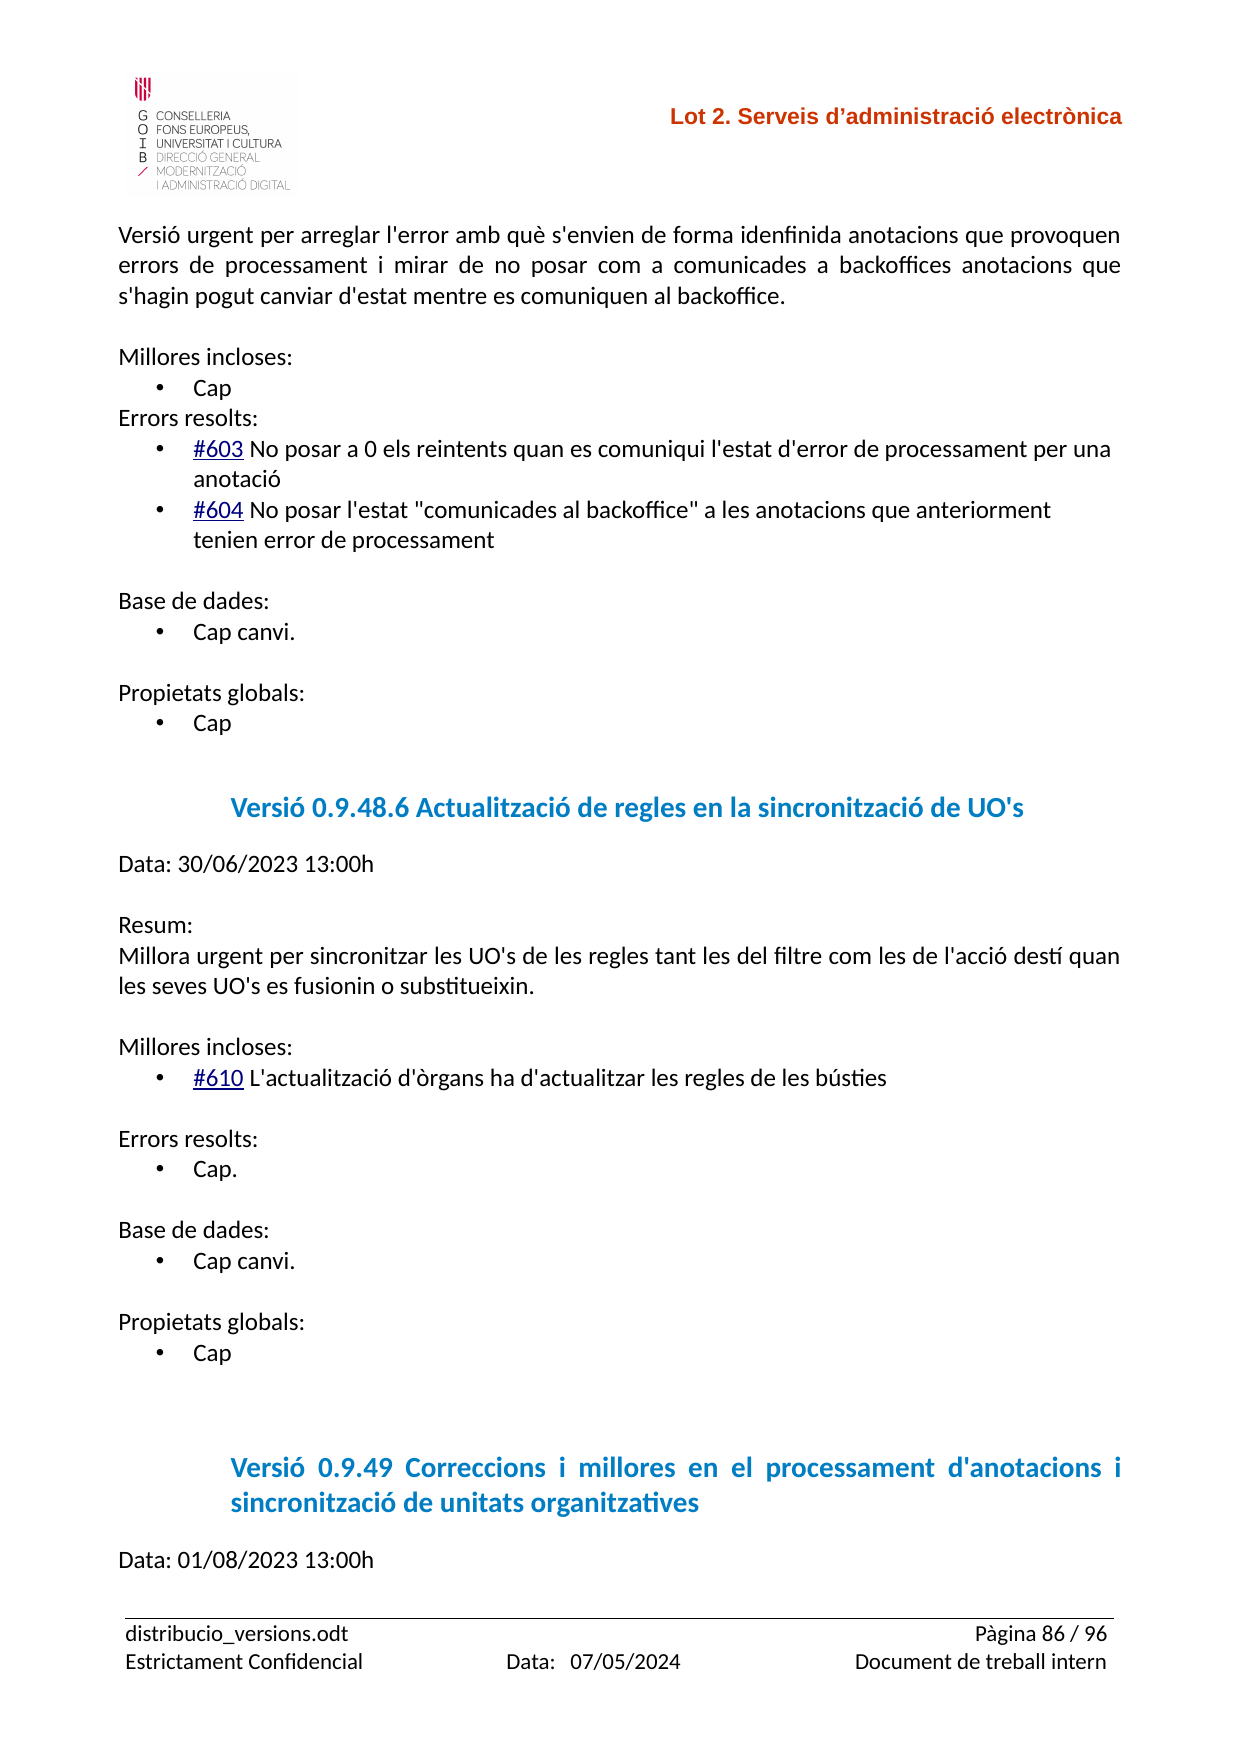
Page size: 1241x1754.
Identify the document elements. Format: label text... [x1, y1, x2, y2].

text Millores incloses: [118, 1032, 1122, 1062]
list Cap canvi. [156, 1245, 1122, 1276]
text Base de dades: [118, 585, 1122, 616]
picture [126, 70, 299, 197]
list #603 No posar a 0 els reintents quan es comuniqui l'estat d'error de processament per una anotació [156, 433, 1122, 494]
text Errors resolts: [118, 1123, 1122, 1154]
list Cap canvi. [156, 616, 1122, 646]
text Millora urgent per sincronitzar les UO's de les regles tant les del filtre com les de l'acció destí quan les seves UO's es fusionin o substitueixin. [118, 940, 1122, 1001]
list Cap [156, 707, 1122, 738]
text Base de dades: [118, 1215, 1122, 1245]
text Data: 01/08/2023 13:00h [118, 1544, 1122, 1574]
list #610 L'actualització d'òrgans ha d'actualitzar les regles de les bústies [156, 1062, 1122, 1093]
text Propietats globals: [118, 677, 1122, 707]
text Resum: [118, 909, 1122, 940]
list #604 No posar l'estat "comunicades al backoffice" a les anotacions que anteriorment tenien error de processament [156, 494, 1122, 555]
text Errors resolts: [118, 402, 1122, 433]
text Versió urgent per arreglar l'error amb què s'envien de forma idenfinida anotacions que provoquen errors de processament i mirar de no posar com a comunicades a backoffices anotacions que s'hagin pogut canviar d'estat mentre es comuniquen al backoffice. [118, 219, 1122, 311]
subtitle Versió 0.9.49 Correccions i millores en el processament d'anotacions i sincronització de unitats organitzatives [153, 1449, 1122, 1520]
text Propietats globals: [118, 1306, 1122, 1337]
text Millores incloses: [118, 341, 1122, 372]
list Cap [156, 372, 1122, 402]
subtitle Versió 0.9.48.6 Actualització de regles en la sincronització de UO's [153, 789, 1122, 825]
list Cap [156, 1337, 1122, 1367]
list Cap. [156, 1154, 1122, 1184]
text Data: 30/06/2023 13:00h [118, 848, 1122, 879]
